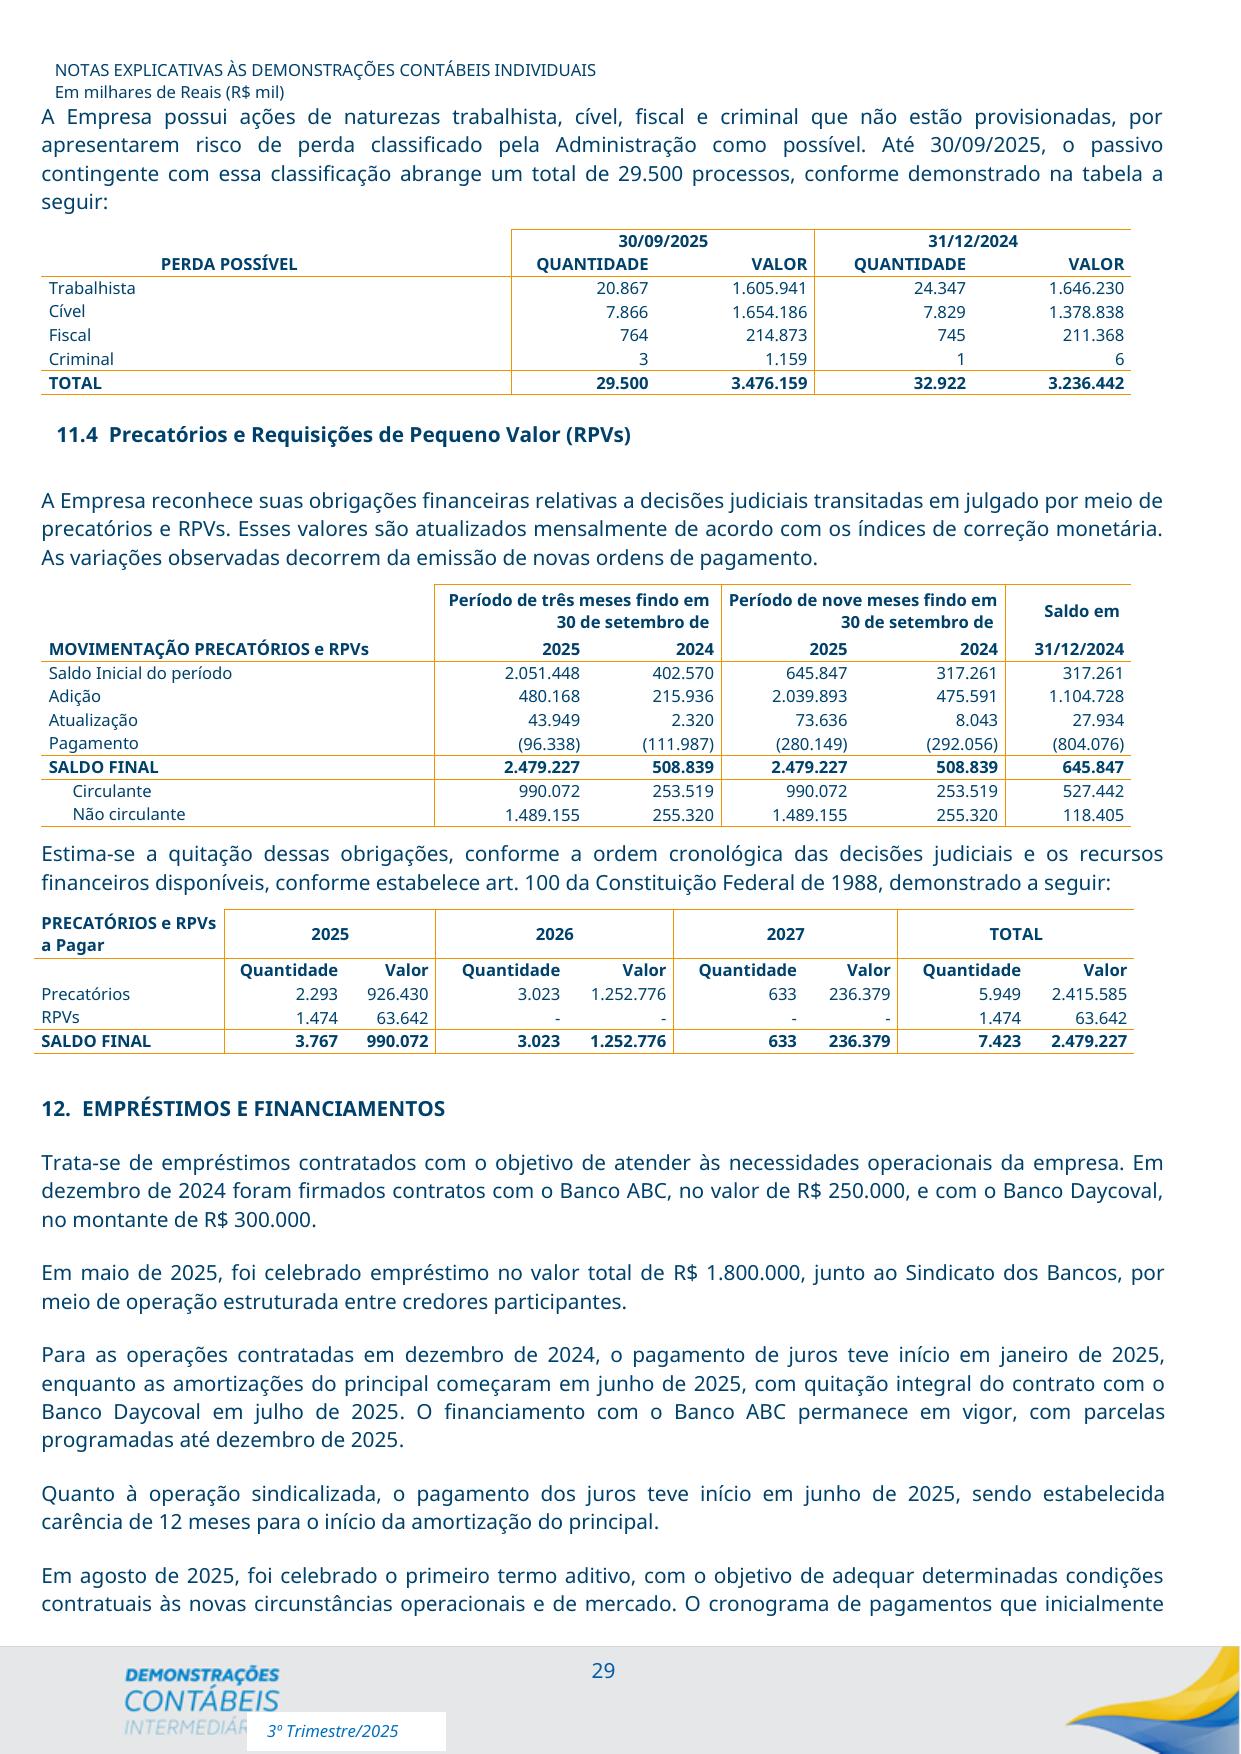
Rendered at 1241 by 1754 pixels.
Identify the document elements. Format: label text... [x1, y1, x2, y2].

table_cell 3.023 [436, 1030, 567, 1053]
table_cell SALDO FINAL [34, 1030, 181, 1053]
table_cell VALOR [656, 252, 814, 276]
text Estima-se a quitação dessas obrigações, conforme a ordem cronológica das decisões judiciais e os recursos financeiros disponíveis, conforme estabelece art. 100 da Constituição Federal de 1988, demonstrado a seguir: [41, 839, 1165, 896]
text Em agosto de 2025, foi celebrado o primeiro termo aditivo, com o objetivo de adequar determinadas condições contratuais às novas circunstâncias operacionais e de mercado. O cronograma de pagamentos que inicialmente [41, 1561, 1165, 1618]
table_header Saldo em [1006, 585, 1131, 637]
table_cell 1 [815, 347, 973, 370]
text 12. EMPRÉSTIMOS E FINANCIAMENTOS [41, 1094, 1165, 1123]
table_cell 8.043 [855, 708, 1005, 731]
table_cell 2.051.448 [435, 662, 587, 684]
table_cell 118.405 [1006, 803, 1131, 826]
table_cell Quantidade [674, 959, 804, 982]
table_cell 7.423 [898, 1030, 1028, 1053]
table_cell (280.149) [722, 731, 855, 755]
table_cell Criminal [41, 347, 421, 370]
table_cell 3 [512, 347, 656, 370]
table_cell SALDO FINAL [41, 756, 255, 779]
table_cell Precatórios [34, 982, 181, 1005]
table_cell [255, 684, 434, 708]
table_cell - [568, 1005, 673, 1029]
table_cell 215.936 [587, 684, 721, 708]
table_cell 1.474 [898, 1005, 1028, 1029]
table_header Período de três meses findo em 30 de setembro de [435, 585, 721, 637]
list 11.4 Precatórios e Requisições de Pequeno Valor (RPVs) [56, 420, 1165, 448]
table_cell Saldo Inicial do período [41, 662, 255, 684]
table_cell 2.320 [587, 708, 721, 731]
table_header [41, 229, 421, 252]
table_cell Quantidade [898, 959, 1028, 982]
table_cell 236.379 [804, 1030, 897, 1053]
table_cell 27.934 [1006, 708, 1131, 731]
table_cell Fiscal [41, 323, 421, 347]
table_cell [255, 731, 434, 755]
table_cell (96.338) [435, 731, 587, 755]
text Para as operações contratadas em dezembro de 2024, o pagamento de juros teve início em janeiro de 2025, enquanto as amortizações do principal começaram em junho de 2025, com quitação integral do contrato com o Banco Daycoval em julho de 2025. O financiamento com o Banco ABC permanece em vigor, com parcelas programadas até dezembro de 2025. [41, 1340, 1165, 1454]
text Quanto à operação sindicalizada, o pagamento dos juros teve início em junho de 2025, sendo estabelecida carência de 12 meses para o início da amortização do principal. [41, 1479, 1165, 1536]
table_cell [421, 347, 511, 370]
table_cell 764 [512, 323, 656, 347]
table_cell 2025 [435, 637, 587, 661]
table_cell 317.261 [1006, 662, 1131, 684]
table_cell (804.076) [1006, 731, 1131, 755]
text Trata-se de empréstimos contratados com o objetivo de atender às necessidades operacionais da empresa. Em dezembro de 2024 foram firmados contratos com o Banco ABC, no valor de R$ 250.000, e com o Banco Daycoval, no montante de R$ 300.000. [41, 1148, 1165, 1233]
table_cell [255, 780, 434, 802]
table_cell 1.646.230 [973, 277, 1131, 299]
table_header 2026 [436, 910, 673, 958]
table_cell [181, 1005, 224, 1029]
table_cell 214.873 [656, 323, 814, 347]
table_cell 2.039.893 [722, 684, 855, 708]
table_cell 2025 [722, 637, 855, 661]
table_cell 236.379 [804, 982, 897, 1005]
table_cell 3.236.442 [973, 371, 1131, 394]
table_cell 2.293 [225, 982, 345, 1005]
table_cell Trabalhista [41, 277, 421, 299]
table_cell [255, 803, 434, 826]
table_cell [421, 277, 511, 299]
table_cell 633 [674, 982, 804, 1005]
table_header 2025 [225, 910, 435, 958]
text Em maio de 2025, foi celebrado empréstimo no valor total de R$ 1.800.000, junto ao Sindicato dos Bancos, por meio de operação estruturada entre credores participantes. [41, 1258, 1165, 1315]
table_cell RPVs [34, 1005, 181, 1029]
table_cell Não circulante [41, 803, 255, 826]
table_cell QUANTIDADE [512, 252, 656, 276]
table_cell 211.368 [973, 323, 1131, 347]
table_cell 480.168 [435, 684, 587, 708]
table_cell Valor [804, 959, 897, 982]
table_cell VALOR [973, 252, 1131, 276]
table_cell 253.519 [587, 780, 721, 802]
table_cell 31/12/2024 [1006, 637, 1131, 661]
table_cell 5.949 [898, 982, 1028, 1005]
table_cell 2.479.227 [722, 756, 855, 779]
table_cell 7.829 [815, 299, 973, 323]
table_cell Quantidade [225, 959, 345, 982]
table_cell 926.430 [345, 982, 435, 1005]
table_header TOTAL [898, 910, 1134, 958]
table_cell [421, 299, 511, 323]
table_cell 645.847 [722, 662, 855, 684]
table_cell Valor [568, 959, 673, 982]
table_cell [34, 959, 224, 982]
table_cell 508.839 [587, 756, 721, 779]
table_cell [255, 662, 434, 684]
table_cell 475.591 [855, 684, 1005, 708]
table_cell Valor [1028, 959, 1134, 982]
table_cell 29.500 [512, 371, 656, 394]
table_cell 645.847 [1006, 756, 1131, 779]
table_cell Pagamento [41, 731, 255, 755]
table_header [421, 229, 511, 252]
table_cell 2024 [855, 637, 1005, 661]
table_cell 73.636 [722, 708, 855, 731]
table_cell 1.252.776 [568, 982, 673, 1005]
table_cell TOTAL [41, 371, 421, 394]
table_cell 1.489.155 [722, 803, 855, 826]
table_cell 1.252.776 [568, 1030, 673, 1053]
text A Empresa reconhece suas obrigações financeiras relativas a decisões judiciais transitadas em julgado por meio de precatórios e RPVs. Esses valores são atualizados mensalmente de acordo com os índices de correção monetária. As variações observadas decorrem da emissão de novas ordens de pagamento. [41, 486, 1165, 571]
table_header 30/09/2025 [512, 230, 814, 252]
table_cell QUANTIDADE [815, 252, 973, 276]
table_cell 1.104.728 [1006, 684, 1131, 708]
table_cell 2.479.227 [1028, 1030, 1134, 1053]
table_cell Cível [41, 299, 421, 323]
table_cell PERDA POSSÍVEL [41, 252, 421, 276]
table_cell [255, 756, 434, 779]
table_cell 633 [674, 1030, 804, 1053]
table_cell 527.442 [1006, 780, 1131, 802]
table_cell [421, 252, 511, 276]
table_cell 508.839 [855, 756, 1005, 779]
table_cell - [804, 1005, 897, 1029]
table_cell 1.489.155 [435, 803, 587, 826]
table_cell 43.949 [435, 708, 587, 731]
table_cell 2024 [587, 637, 721, 661]
table_cell 1.474 [225, 1005, 345, 1029]
table_cell MOVIMENTAÇÃO PRECATÓRIOS e RPVs [41, 637, 434, 661]
table_header 31/12/2024 [815, 230, 1131, 252]
table_cell - [436, 1005, 567, 1029]
table_cell 63.642 [1028, 1005, 1134, 1029]
table_cell 6 [973, 347, 1131, 370]
table_cell 402.570 [587, 662, 721, 684]
table_cell 2.415.585 [1028, 982, 1134, 1005]
picture [0, 1646, 1241, 1754]
table_cell [181, 982, 224, 1005]
table_header PRECATÓRIOS e RPVs a Pagar [34, 909, 224, 958]
table_cell Atualização [41, 708, 255, 731]
table_cell 1.159 [656, 347, 814, 370]
table_header [41, 584, 255, 637]
table_cell 990.072 [345, 1030, 435, 1053]
table_cell 32.922 [815, 371, 973, 394]
table_cell 745 [815, 323, 973, 347]
table_cell 990.072 [435, 780, 587, 802]
text A Empresa possui ações de naturezas trabalhista, cível, fiscal e criminal que não estão provisionadas, por apresentarem risco de perda classificado pela Administração como possível. Até 30/09/2025, o passivo contingente com essa classificação abrange um total de 29.500 processos, conforme demonstrado na tabela a seguir: [41, 102, 1165, 216]
table_cell Adição [41, 684, 255, 708]
table_header Período de nove meses findo em 30 de setembro de [722, 585, 1005, 637]
table_cell 63.642 [345, 1005, 435, 1029]
table_cell [421, 371, 511, 394]
table_cell 7.866 [512, 299, 656, 323]
table_cell Valor [345, 959, 435, 982]
table_cell 1.654.186 [656, 299, 814, 323]
table_cell - [674, 1005, 804, 1029]
table_cell Quantidade [436, 959, 567, 982]
table_cell 3.476.159 [656, 371, 814, 394]
table_header 2027 [674, 910, 897, 958]
table_header [255, 584, 434, 637]
table_cell [181, 1030, 224, 1053]
table_cell 2.479.227 [435, 756, 587, 779]
table_cell 1.378.838 [973, 299, 1131, 323]
table_cell [421, 323, 511, 347]
table_cell 1.605.941 [656, 277, 814, 299]
table_cell 990.072 [722, 780, 855, 802]
table_cell (292.056) [855, 731, 1005, 755]
table_cell 3.767 [225, 1030, 345, 1053]
table_cell (111.987) [587, 731, 721, 755]
table_cell 255.320 [855, 803, 1005, 826]
table_cell 20.867 [512, 277, 656, 299]
table_cell 24.347 [815, 277, 973, 299]
table_cell 3.023 [436, 982, 567, 1005]
table_cell 255.320 [587, 803, 721, 826]
table_cell 253.519 [855, 780, 1005, 802]
table_cell 317.261 [855, 662, 1005, 684]
table_cell [255, 708, 434, 731]
table_cell Circulante [41, 780, 255, 802]
